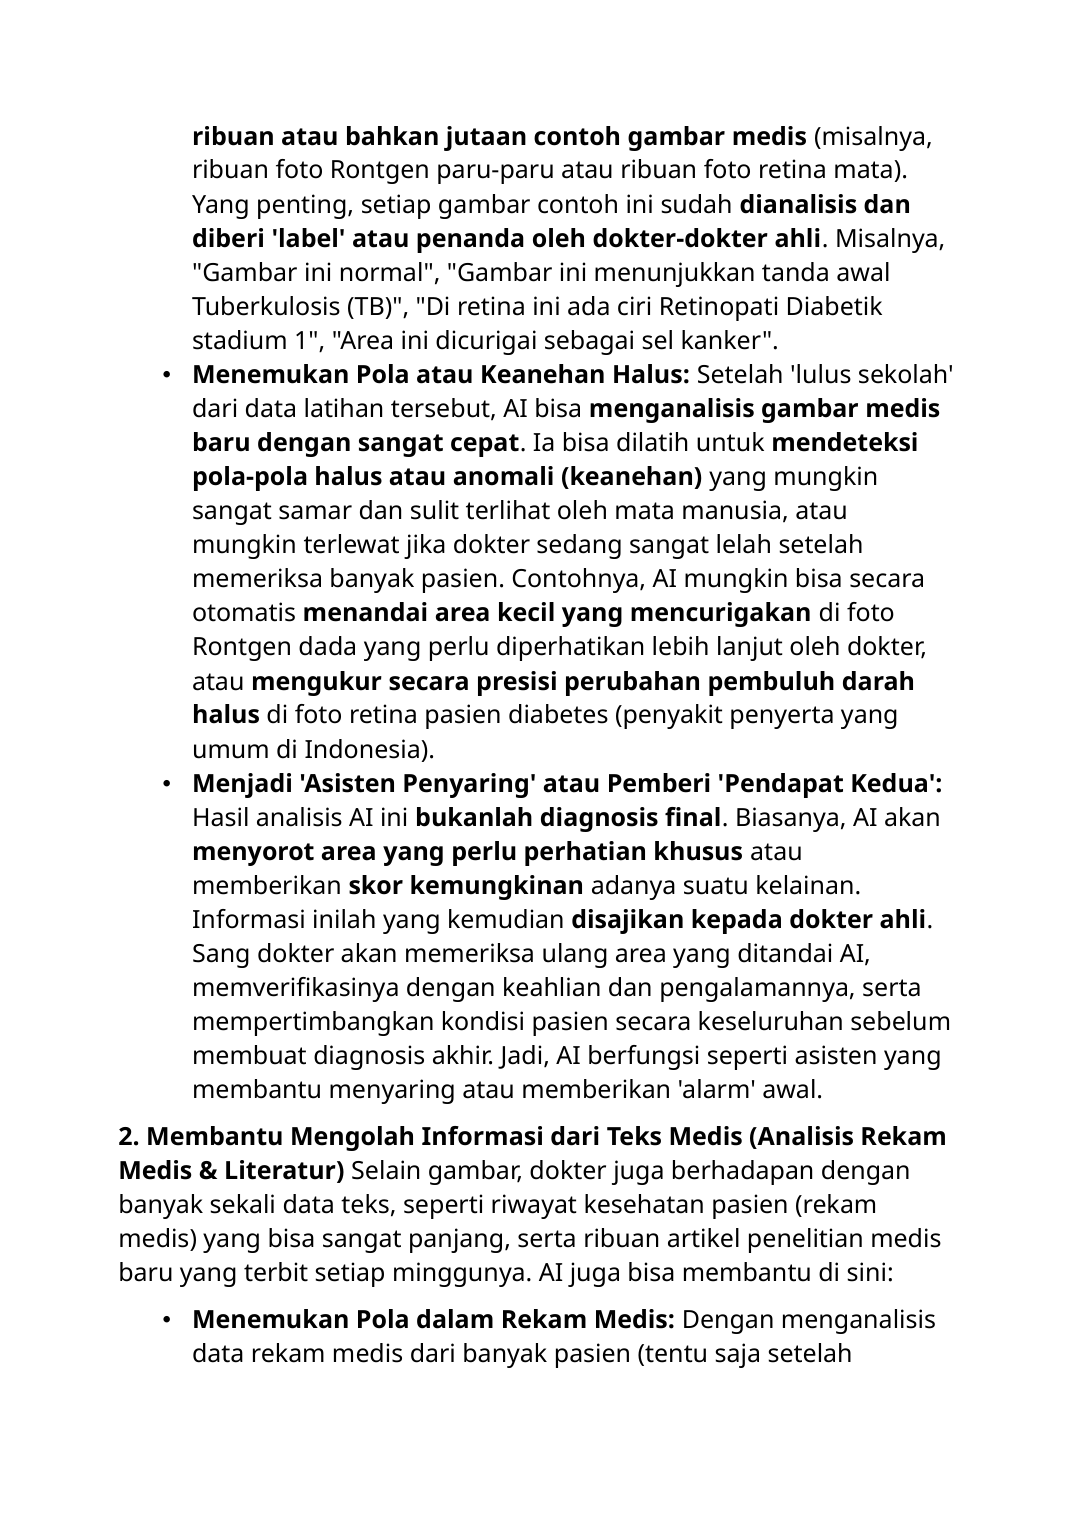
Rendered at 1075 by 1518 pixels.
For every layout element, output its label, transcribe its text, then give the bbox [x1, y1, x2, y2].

list Menemukan Pola dalam Rekam Medis: Dengan menganalisis data rekam medis dari banyak pasien (tentu saja setelah [162, 1301, 957, 1369]
list Menjadi 'Asisten Penyaring' atau Pemberi 'Pendapat Kedua': Hasil analisis AI ini bukanlah diagnosis final. Biasanya, AI akan menyorot area yang perlu perhatian khusus atau memberikan skor kemungkinan adanya suatu kelainan. Informasi inilah yang kemudian disajikan kepada dokter ahli. Sang dokter akan memeriksa ulang area yang ditandai AI, memverifikasinya dengan keahlian dan pengalamannya, serta mempertimbangkan kondisi pasien secara keseluruhan sebelum membuat diagnosis akhir. Jadi, AI berfungsi seperti asisten yang membantu menyaring atau memberikan 'alarm' awal. [162, 765, 957, 1106]
list Menemukan Pola atau Keanehan Halus: Setelah 'lulus sekolah' dari data latihan tersebut, AI bisa menganalisis gambar medis baru dengan sangat cepat. Ia bisa dilatih untuk mendeteksi pola-pola halus atau anomali (keanehan) yang mungkin sangat samar dan sulit terlihat oleh mata manusia, atau mungkin terlewat jika dokter sedang sangat lelah setelah memeriksa banyak pasien. Contohnya, AI mungkin bisa secara otomatis menandai area kecil yang mencurigakan di foto Rontgen dada yang perlu diperhatikan lebih lanjut oleh dokter, atau mengukur secara presisi perubahan pembuluh darah halus di foto retina pasien diabetes (penyakit penyerta yang umum di Indonesia). [162, 357, 957, 765]
text 2. Membantu Mengolah Informasi dari Teks Medis (Analisis Rekam Medis & Literatur) Selain gambar, dokter juga berhadapan dengan banyak sekali data teks, seperti riwayat kesehatan pasien (rekam medis) yang bisa sangat panjang, serta ribuan artikel penelitian medis baru yang terbit setiap minggunya. AI juga bisa membantu di sini: [118, 1118, 957, 1289]
list ribuan atau bahkan jutaan contoh gambar medis (misalnya, ribuan foto Rontgen paru-paru atau ribuan foto retina mata). Yang penting, setiap gambar contoh ini sudah dianalisis dan diberi 'label' atau penanda oleh dokter-dokter ahli. Misalnya, "Gambar ini normal", "Gambar ini menunjukkan tanda awal Tuberkulosis (TB)", "Di retina ini ada ciri Retinopati Diabetik stadium 1", "Area ini dicurigai sebagai sel kanker". [162, 118, 957, 357]
